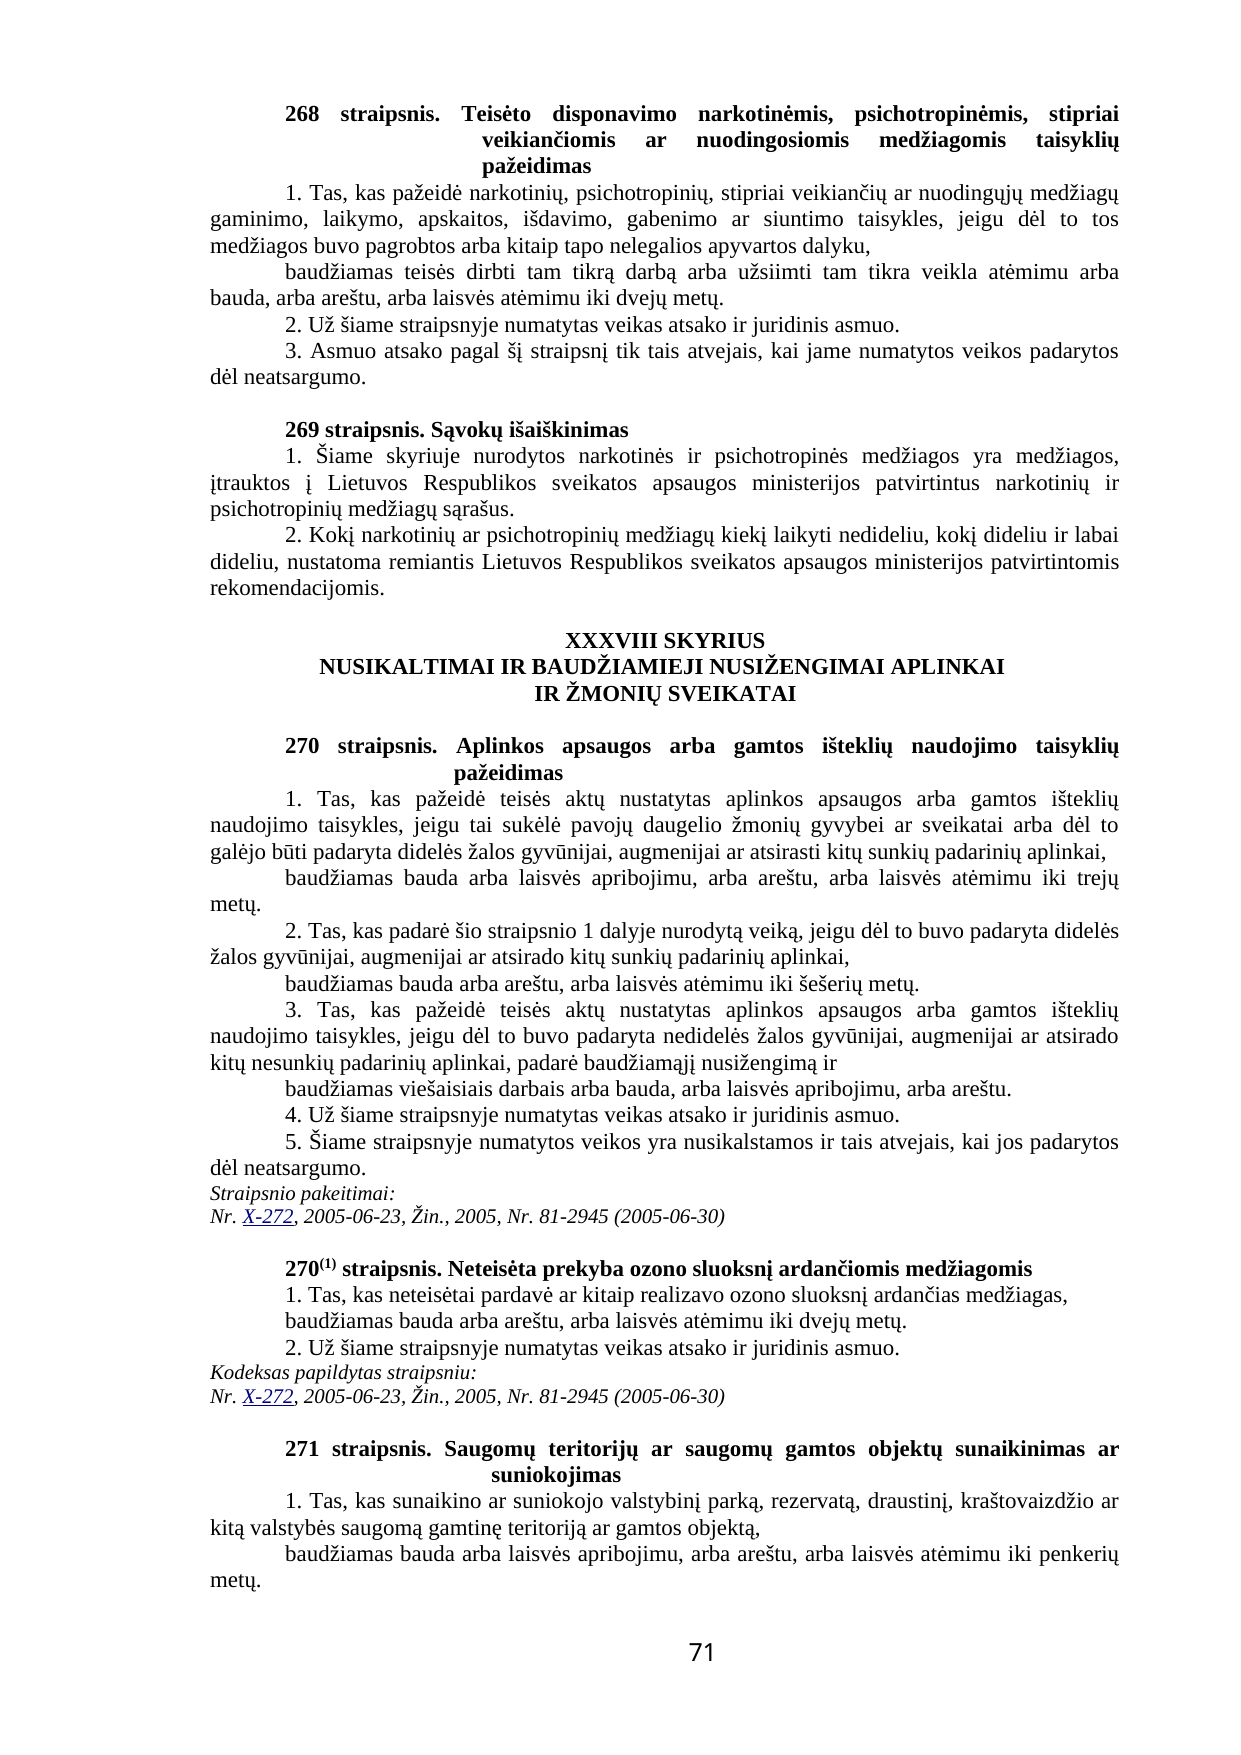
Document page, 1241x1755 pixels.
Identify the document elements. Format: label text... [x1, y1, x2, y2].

text 270(1) straipsnis. Neteisėta prekyba ozono sluoksnį ardančiomis medžiagomis [210, 1255, 1120, 1281]
text Straipsnio pakeitimai: [210, 1180, 1120, 1204]
text baudžiamas teisės dirbti tam tikrą darbą arba užsiimti tam tikra veikla atėmimu arba bauda, arba areštu, arba laisvės atėmimu iki dvejų metų. [210, 258, 1120, 311]
text 2. Kokį narkotinių ar psichotropinių medžiagų kiekį laikyti nedideliu, kokį dideliu ir labai dideliu, nustatoma remiantis Lietuvos Respublikos sveikatos apsaugos ministerijos patvirtintomis rekomendacijomis. [210, 522, 1120, 601]
text baudžiamas bauda arba areštu, arba laisvės atėmimu iki šešerių metų. [210, 969, 1120, 996]
text 3. Tas, kas pažeidė teisės aktų nustatytas aplinkos apsaugos arba gamtos išteklių naudojimo taisykles, jeigu dėl to buvo padaryta nedidelės žalos gyvūnijai, augmenijai ar atsirado kitų nesunkių padarinių aplinkai, padarė baudžiamąjį nusižengimą ir [210, 996, 1120, 1075]
text 1. Tas, kas neteisėtai pardavė ar kitaip realizavo ozono sluoksnį ardančias medžiagas, [210, 1281, 1120, 1308]
text 4. Už šiame straipsnyje numatytas veikas atsako ir juridinis asmuo. [210, 1101, 1120, 1128]
text Kodeksas papildytas straipsniu: [210, 1360, 1120, 1384]
text Nr. X-272, 2005-06-23, Žin., 2005, Nr. 81-2945 (2005-06-30) [210, 1384, 1120, 1408]
text baudžiamas bauda arba laisvės apribojimu, arba areštu, arba laisvės atėmimu iki trejų metų. [210, 864, 1120, 917]
text 2. Už šiame straipsnyje numatytas veikas atsako ir juridinis asmuo. [210, 311, 1120, 337]
subtitle XXXVIII SKYRIUS [210, 627, 1120, 653]
text 1. Šiame skyriuje nurodytos narkotinės ir psichotropinės medžiagos yra medžiagos, įtrauktos į Lietuvos Respublikos sveikatos apsaugos ministerijos patvirtintus narkotinių ir psichotropinių medžiagų sąrašus. [210, 442, 1120, 522]
text baudžiamas bauda arba laisvės apribojimu, arba areštu, arba laisvės atėmimu iki penkerių metų. [210, 1540, 1120, 1593]
text 5. Šiame straipsnyje numatytos veikos yra nusikalstamos ir tais atvejais, kai jos padarytos dėl neatsargumo. [210, 1128, 1120, 1180]
text 1. Tas, kas sunaikino ar suniokojo valstybinį parką, rezervatą, draustinį, kraštovaizdžio ar kitą valstybės saugomą gamtinę teritoriją ar gamtos objektą, [210, 1487, 1120, 1540]
text 1. Tas, kas pažeidė narkotinių, psichotropinių, stipriai veikiančių ar nuodingųjų medžiagų gaminimo, laikymo, apskaitos, išdavimo, gabenimo ar siuntimo taisykles, jeigu dėl to tos medžiagos buvo pagrobtos arba kitaip tapo nelegalios apyvartos dalyku, [210, 179, 1120, 258]
text 1. Tas, kas pažeidė teisės aktų nustatytas aplinkos apsaugos arba gamtos išteklių naudojimo taisykles, jeigu tai sukėlė pavojų daugelio žmonių gyvybei ar sveikatai arba dėl to galėjo būti padaryta didelės žalos gyvūnijai, augmenijai ar atsirasti kitų sunkių padarinių aplinkai, [210, 785, 1120, 864]
text 270 straipsnis. Aplinkos apsaugos arba gamtos išteklių naudojimo taisyklių pažeidimas [285, 732, 1120, 785]
text NUSIKALTIMAI IR BAUDŽIAMIEJI NUSIŽENGIMAI APLINKAI IR ŽMONIŲ SVEIKATAI [210, 653, 1120, 706]
text 268 straipsnis. Teisėto disponavimo narkotinėmis, psichotropinėmis, stipriai veikiančiomis ar nuodingosiomis medžiagomis taisyklių pažeidimas [285, 100, 1120, 179]
text 269 straipsnis. Sąvokų išaiškinimas [210, 416, 1120, 442]
text 2. Už šiame straipsnyje numatytas veikas atsako ir juridinis asmuo. [210, 1334, 1120, 1360]
text baudžiamas bauda arba areštu, arba laisvės atėmimu iki dvejų metų. [210, 1308, 1120, 1334]
text 2. Tas, kas padarė šio straipsnio 1 dalyje nurodytą veiką, jeigu dėl to buvo padaryta didelės žalos gyvūnijai, augmenijai ar atsirado kitų sunkių padarinių aplinkai, [210, 917, 1120, 969]
text Nr. X-272, 2005-06-23, Žin., 2005, Nr. 81-2945 (2005-06-30) [210, 1204, 1120, 1228]
text 3. Asmuo atsako pagal šį straipsnį tik tais atvejais, kai jame numatytos veikos padarytos dėl neatsargumo. [210, 337, 1120, 390]
text 271 straipsnis. Saugomų teritorijų ar saugomų gamtos objektų sunaikinimas ar suniokojimas [285, 1435, 1120, 1487]
text baudžiamas viešaisiais darbais arba bauda, arba laisvės apribojimu, arba areštu. [210, 1075, 1120, 1101]
